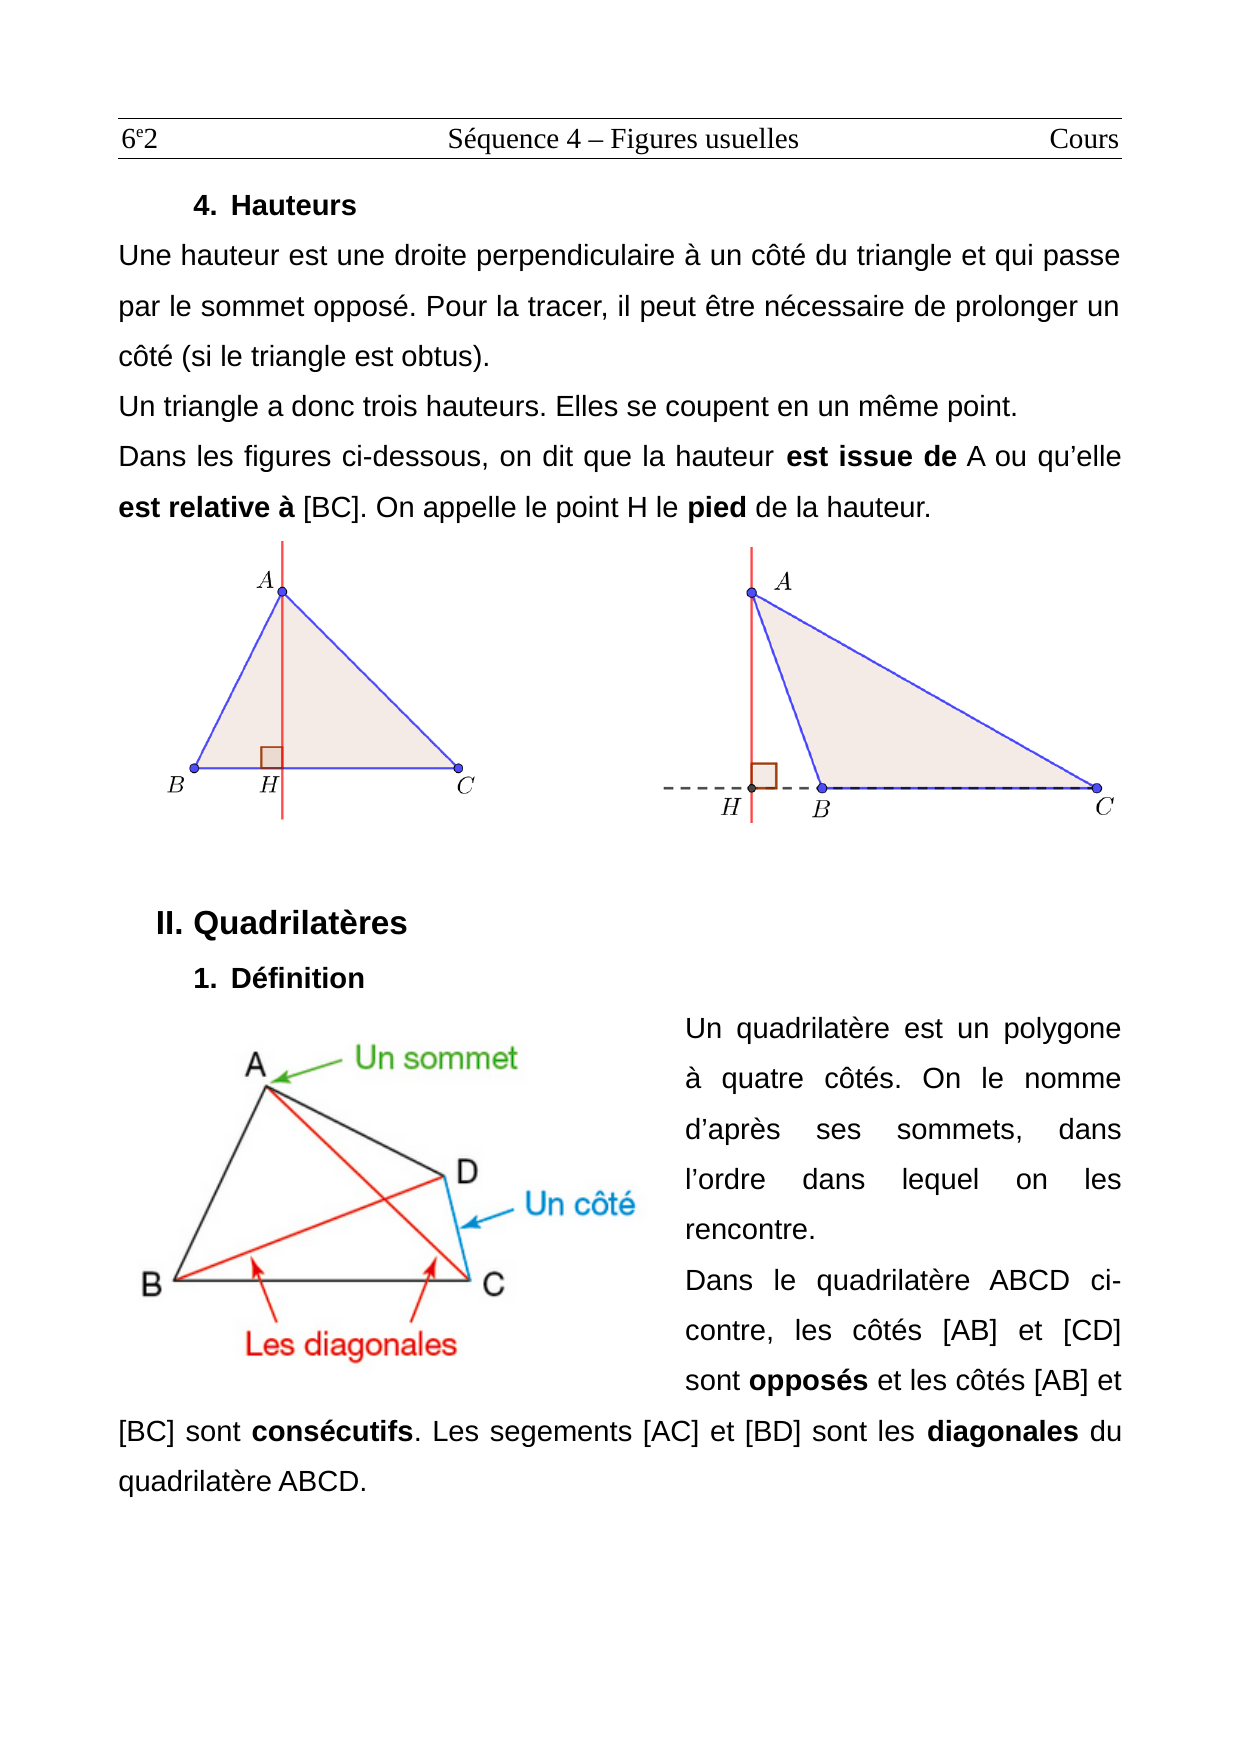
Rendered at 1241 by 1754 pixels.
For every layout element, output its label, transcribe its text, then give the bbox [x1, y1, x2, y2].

picture [121, 1016, 656, 1384]
text Une hauteur est une droite perpendiculaire à un côté du triangle et qui passe par le sommet opposé. Pour la tracer, il peut être nécessaire de prolonger un côté (si le triangle est obtus). [118, 238, 1122, 372]
picture [118, 541, 523, 823]
picture [660, 540, 1122, 823]
text Un quadrilatère est un polygone à quatre côtés. On le nomme d’après ses sommets, dans l’ordre dans lequel on les rencontre. [118, 1011, 1122, 1384]
text Dans le quadrilatère ABCD ci-contre, les côtés [AB] et [CD] sont opposés et les côtés [AB] et [BC] sont consécutifs. Les segements [AC] et [BD] sont les diagonales du quadrilatère ABCD. [118, 1263, 1122, 1497]
text Dans les figures ci-dessous, on dit que la hauteur est issue de A ou qu’elle est relative à [BC]. On appelle le point H le pied de la hauteur. [118, 439, 1122, 523]
text Un triangle a donc trois hauteurs. Elles se coupent en un même point. [118, 389, 1122, 423]
list Définition [193, 961, 1122, 994]
list Quadrilatères [156, 903, 1122, 942]
list Hauteurs [193, 188, 1122, 221]
